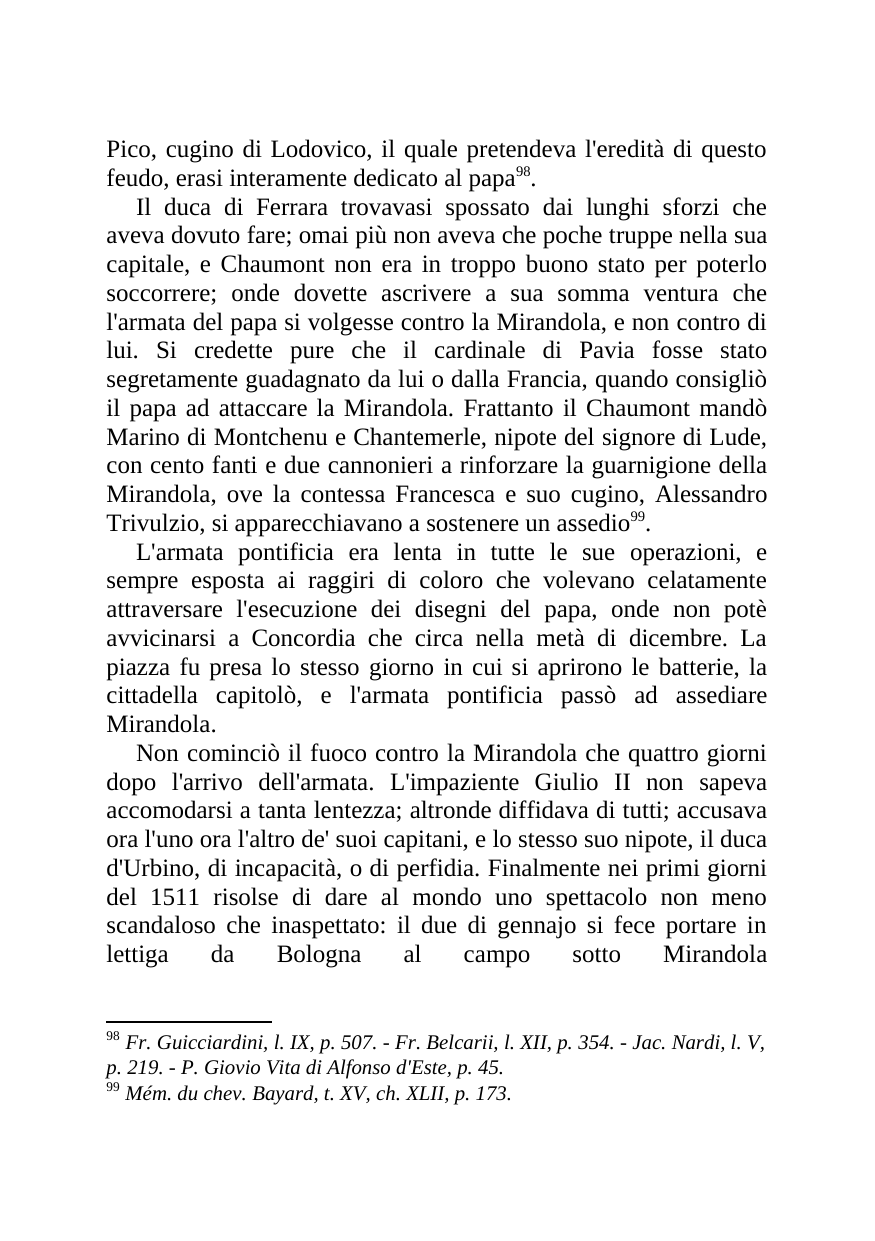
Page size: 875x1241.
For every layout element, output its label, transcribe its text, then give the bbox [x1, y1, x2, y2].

text Fr. Guicciardini, l. IX, p. 507. - Fr. Belcarii, l. XII, p. 354. - Jac. Nardi, l. V, p. 219. - P. Giovio Vita di Alfonso d'Este, p. 45. [106, 1028, 768, 1079]
text L'armata pontificia era lenta in tutte le sue operazioni, e sempre esposta ai raggiri di coloro che volevano celatamente attraversare l'esecuzione dei disegni del papa, onde non potè avvicinarsi a Concordia che circa nella metà di dicembre. La piazza fu presa lo stesso giorno in cui si aprirono le batterie, la cittadella capitolò, e l'armata pontificia passò ad assediare Mirandola. [106, 537, 768, 738]
text Mém. du chev. Bayard, t. XV, ch. XLII, p. 173. [106, 1079, 768, 1105]
text Pico, cugino di Lodovico, il quale pretendeva l'eredità di questo feudo, erasi interamente dedicato al papa. [106, 134, 768, 192]
text Non cominciò il fuoco contro la Mirandola che quattro giorni dopo l'arrivo dell'armata. L'impaziente Giulio II non sapeva accomodarsi a tanta lentezza; altronde diffidava di tutti; accusava ora l'uno ora l'altro de' suoi capitani, e lo stesso suo nipote, il duca d'Urbino, di incapacità, o di perfidia. Finalmente nei primi giorni del 1511 risolse di dare al mondo uno spettacolo non meno scandaloso che inaspettato: il due di gennajo si fece portare in lettiga da Bologna al campo sotto Mirandola [106, 738, 768, 968]
text Il duca di Ferrara trovavasi spossato dai lunghi sforzi che aveva dovuto fare; omai più non aveva che poche truppe nella sua capitale, e Chaumont non era in troppo buono stato per poterlo soccorrere; onde dovette ascrivere a sua somma ventura che l'armata del papa si volgesse contro la Mirandola, e non contro di lui. Si credette pure che il cardinale di Pavia fosse stato segretamente guadagnato da lui o dalla Francia, quando consigliò il papa ad attaccare la Mirandola. Frattanto il Chaumont mandò Marino di Montchenu e Chantemerle, nipote del signore di Lude, con cento fanti e due cannonieri a rinforzare la guarnigione della Mirandola, ove la contessa Francesca e suo cugino, Alessandro Trivulzio, si apparecchiavano a sostenere un assedio. [106, 192, 768, 537]
